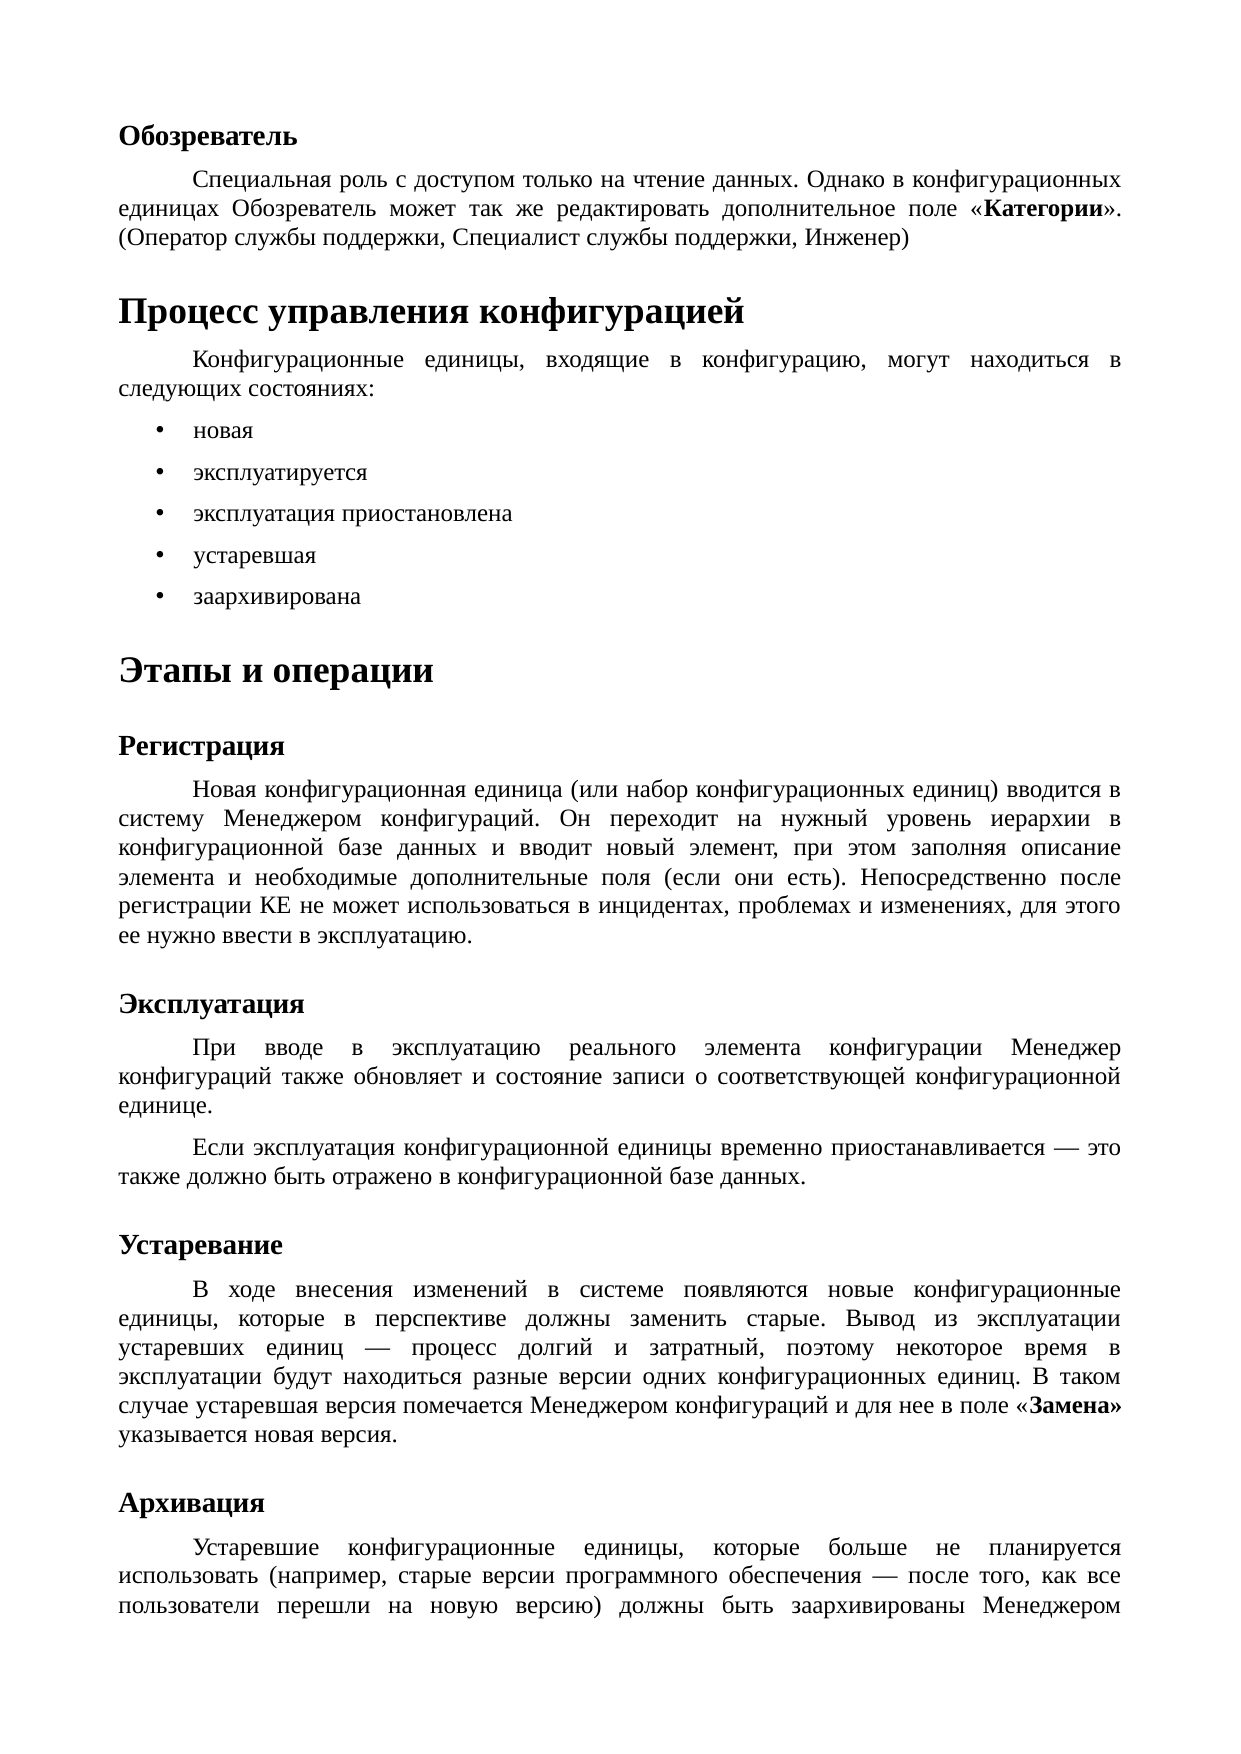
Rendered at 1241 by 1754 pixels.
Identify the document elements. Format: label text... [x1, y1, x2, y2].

text Конфигурационные единицы, входящие в конфигурацию, могут находиться в следующих состояниях: [118, 344, 1122, 402]
list устаревшая [156, 539, 1122, 569]
subtitle Эксплуатация [118, 986, 1122, 1019]
subtitle Этапы и операции [118, 648, 1122, 691]
subtitle Регистрация [118, 728, 1122, 762]
text При вводе в эксплуатацию реального элемента конфигурации Менеджер конфигураций также обновляет и состояние записи о соответствующей конфигурационной единице. [118, 1032, 1122, 1119]
subtitle Архивация [118, 1485, 1122, 1519]
list новая [156, 415, 1122, 444]
text Новая конфигурационная единица (или набор конфигурационных единиц) вводится в систему Менеджером конфигураций. Он переходит на нужный уровень иерархии в конфигурационной базе данных и вводит новый элемент, при этом заполняя описание элемента и необходимые дополнительные поля (если они есть). Непосредственно после регистрации КЕ не может использоваться в инцидентах, проблемах и изменениях, для этого ее нужно ввести в эксплуатацию. [118, 774, 1122, 948]
subtitle Обозреватель [118, 118, 1122, 152]
list заархивирована [156, 581, 1122, 610]
text Специальная роль с доступом только на чтение данных. Однако в конфигурационных единицах Обозреватель может так же редактировать дополнительное поле «Категории». (Оператор службы поддержки, Специалист службы поддержки, Инженер) [118, 164, 1122, 251]
subtitle Процесс управления конфигурацией [118, 289, 1122, 332]
text Если эксплуатация конфигурационной единицы временно приостанавливается — это также должно быть отражено в конфигурационной базе данных. [118, 1132, 1122, 1190]
text Устаревшие конфигурационные единицы, которые больше не планируется использовать (например, старые версии программного обеспечения — после того, как все пользователи перешли на новую версию) должны быть заархивированы Менеджером [118, 1531, 1122, 1618]
subtitle Устаревание [118, 1227, 1122, 1261]
text В ходе внесения изменений в системе появляются новые конфигурационные единицы, которые в перспективе должны заменить старые. Вывод из эксплуатации устаревших единиц — процесс долгий и затратный, поэтому некоторое время в эксплуатации будут находиться разные версии одних конфигурационных единиц. В таком случае устаревшая версия помечается Менеджером конфигураций и для нее в поле «Замена» указывается новая версия. [118, 1273, 1122, 1448]
list эксплуатация приостановлена [156, 498, 1122, 527]
list эксплуатируется [156, 456, 1122, 486]
